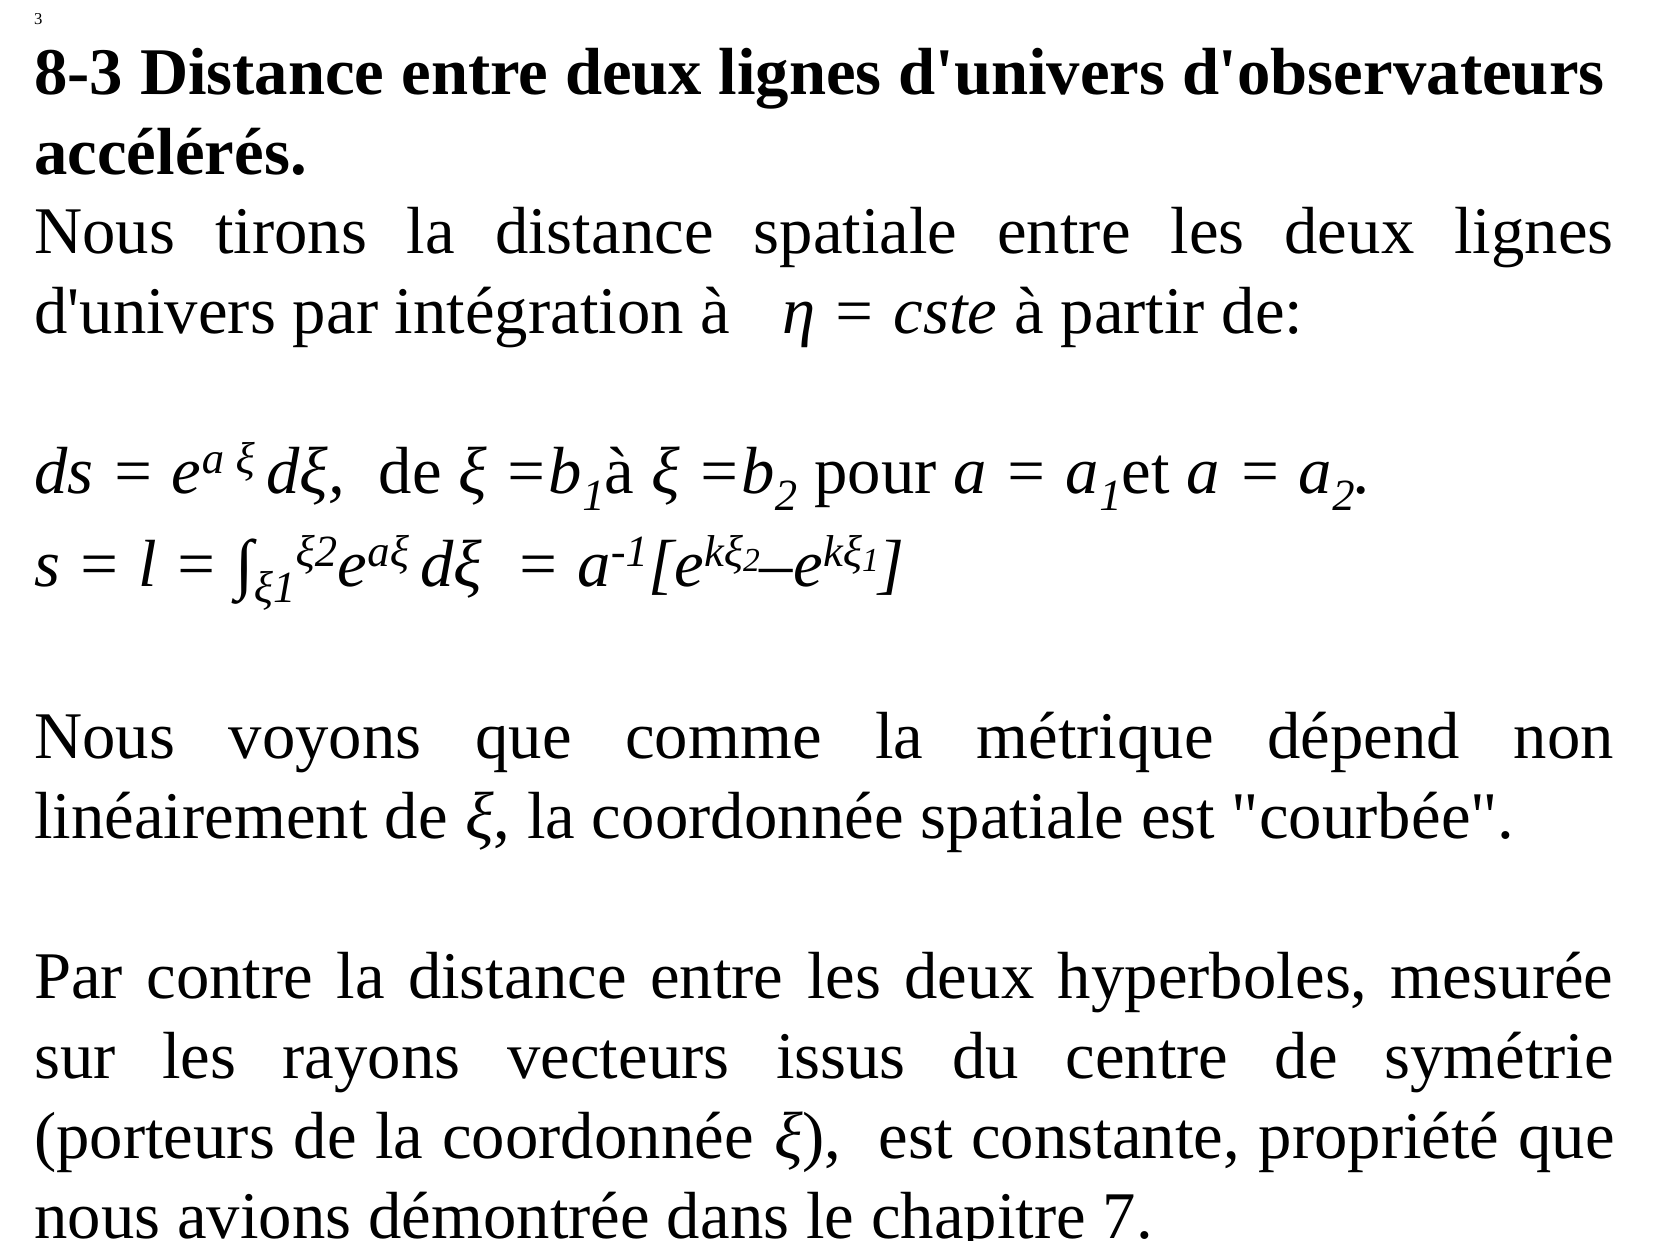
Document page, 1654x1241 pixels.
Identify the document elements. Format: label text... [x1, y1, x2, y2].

text_box 3 8-3 Distance entre deux lignes d'univers d'observateurs accélérés. Nous tirons la distance spatiale entre les deux lignes d'univers par intégration à η = cste à partir de: ds = ea ξ dξ, de ξ =b1à ξ =b2 pour a = a1et a = a2. s = l = ∫ξ1ξ2eaξ dξ = a-1[ekξ2–ekξ1] Nous voyons que comme la métrique dépend non linéairement de ξ, la coordonnée spatiale est "courbée". Par contre la distance entre les deux hyperboles, mesurée sur les rayons vecteurs issus du centre de symétrie (porteurs de la coordonnée ξ), est constante, propriété que nous avions démontrée dans le chapitre 7. [19, 0, 1635, 1241]
